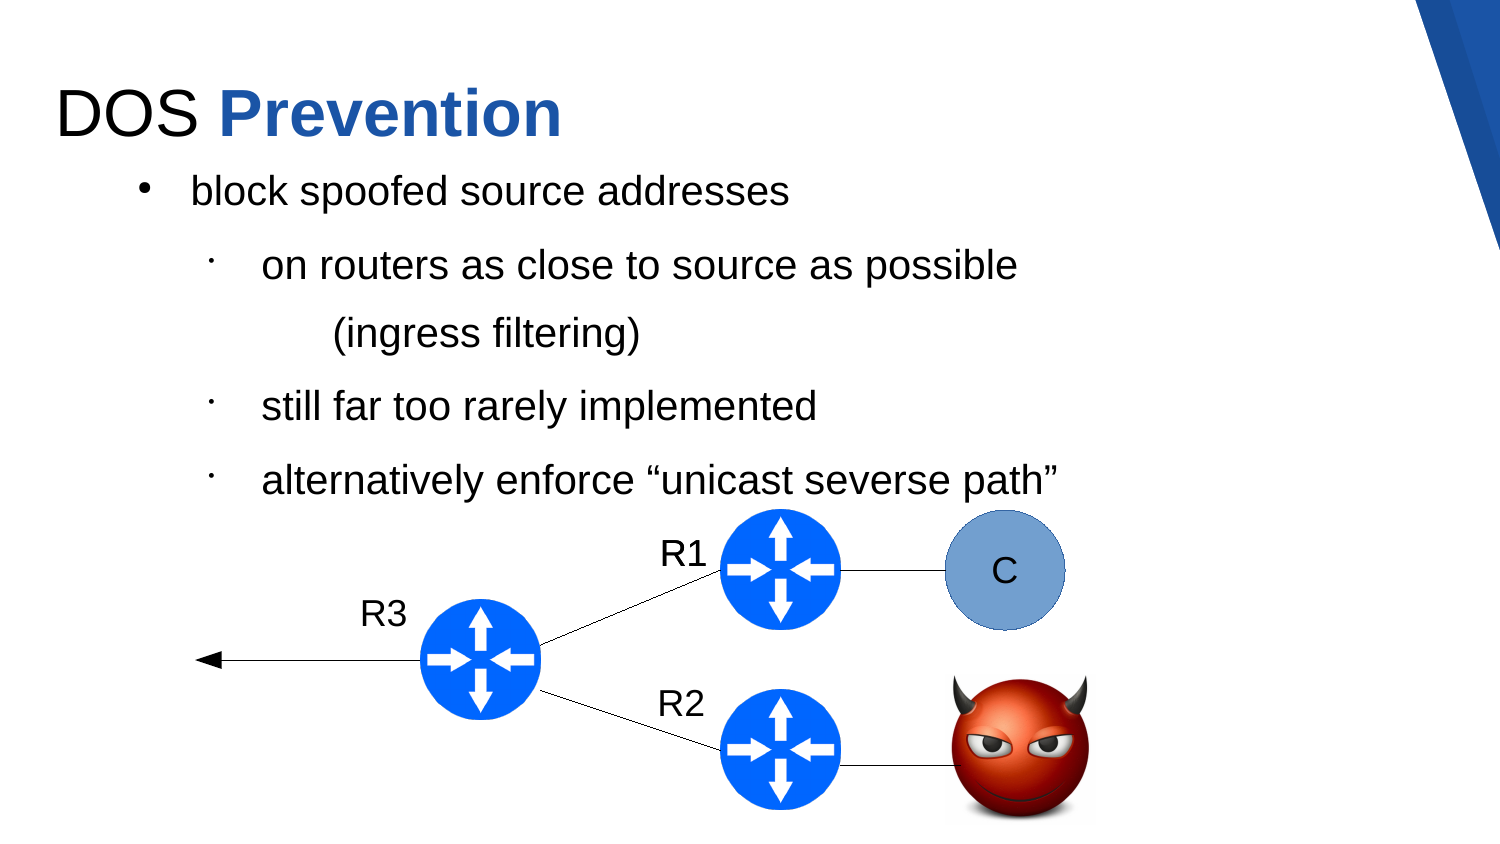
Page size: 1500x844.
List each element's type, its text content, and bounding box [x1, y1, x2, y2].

picture [720, 689, 841, 811]
title DOS Prevention [40, 97, 829, 166]
picture [945, 674, 1096, 826]
text_box R3 [345, 585, 423, 642]
text_box R1 [645, 525, 723, 582]
text_box C [945, 510, 1066, 631]
picture [420, 599, 541, 721]
picture [720, 509, 841, 631]
text_box R2 [642, 675, 721, 732]
list block spoofed source addresses on routers as close to source as possible (ingress filtering) still far too rarely implemented alternatively enforce “unicast severse path” [104, 75, 1321, 706]
